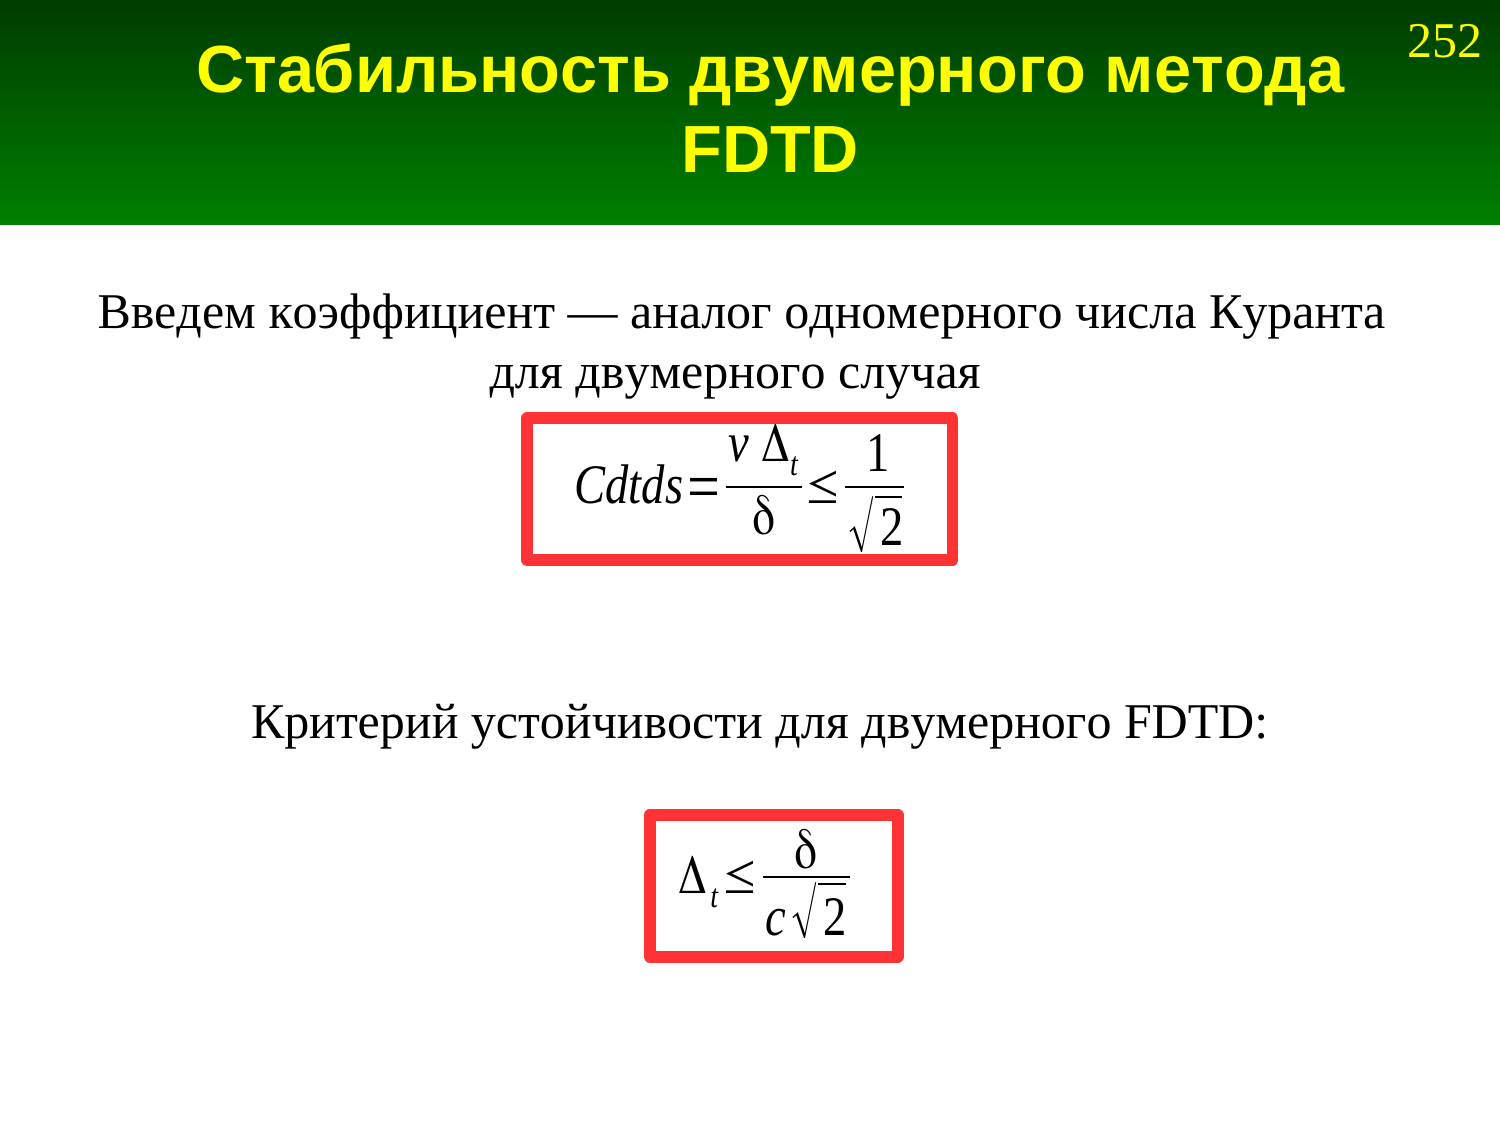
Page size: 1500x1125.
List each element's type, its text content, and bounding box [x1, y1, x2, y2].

text_box Введем коэффициент — аналог одномерного числа Куранта для двумерного случая [82, 271, 1401, 407]
chart [666, 826, 863, 948]
chart [562, 424, 919, 554]
title Стабильность двумерного метода FDTD [100, 7, 1441, 204]
text_box Критерий устойчивости для двумерного FDTD: [236, 681, 1284, 756]
